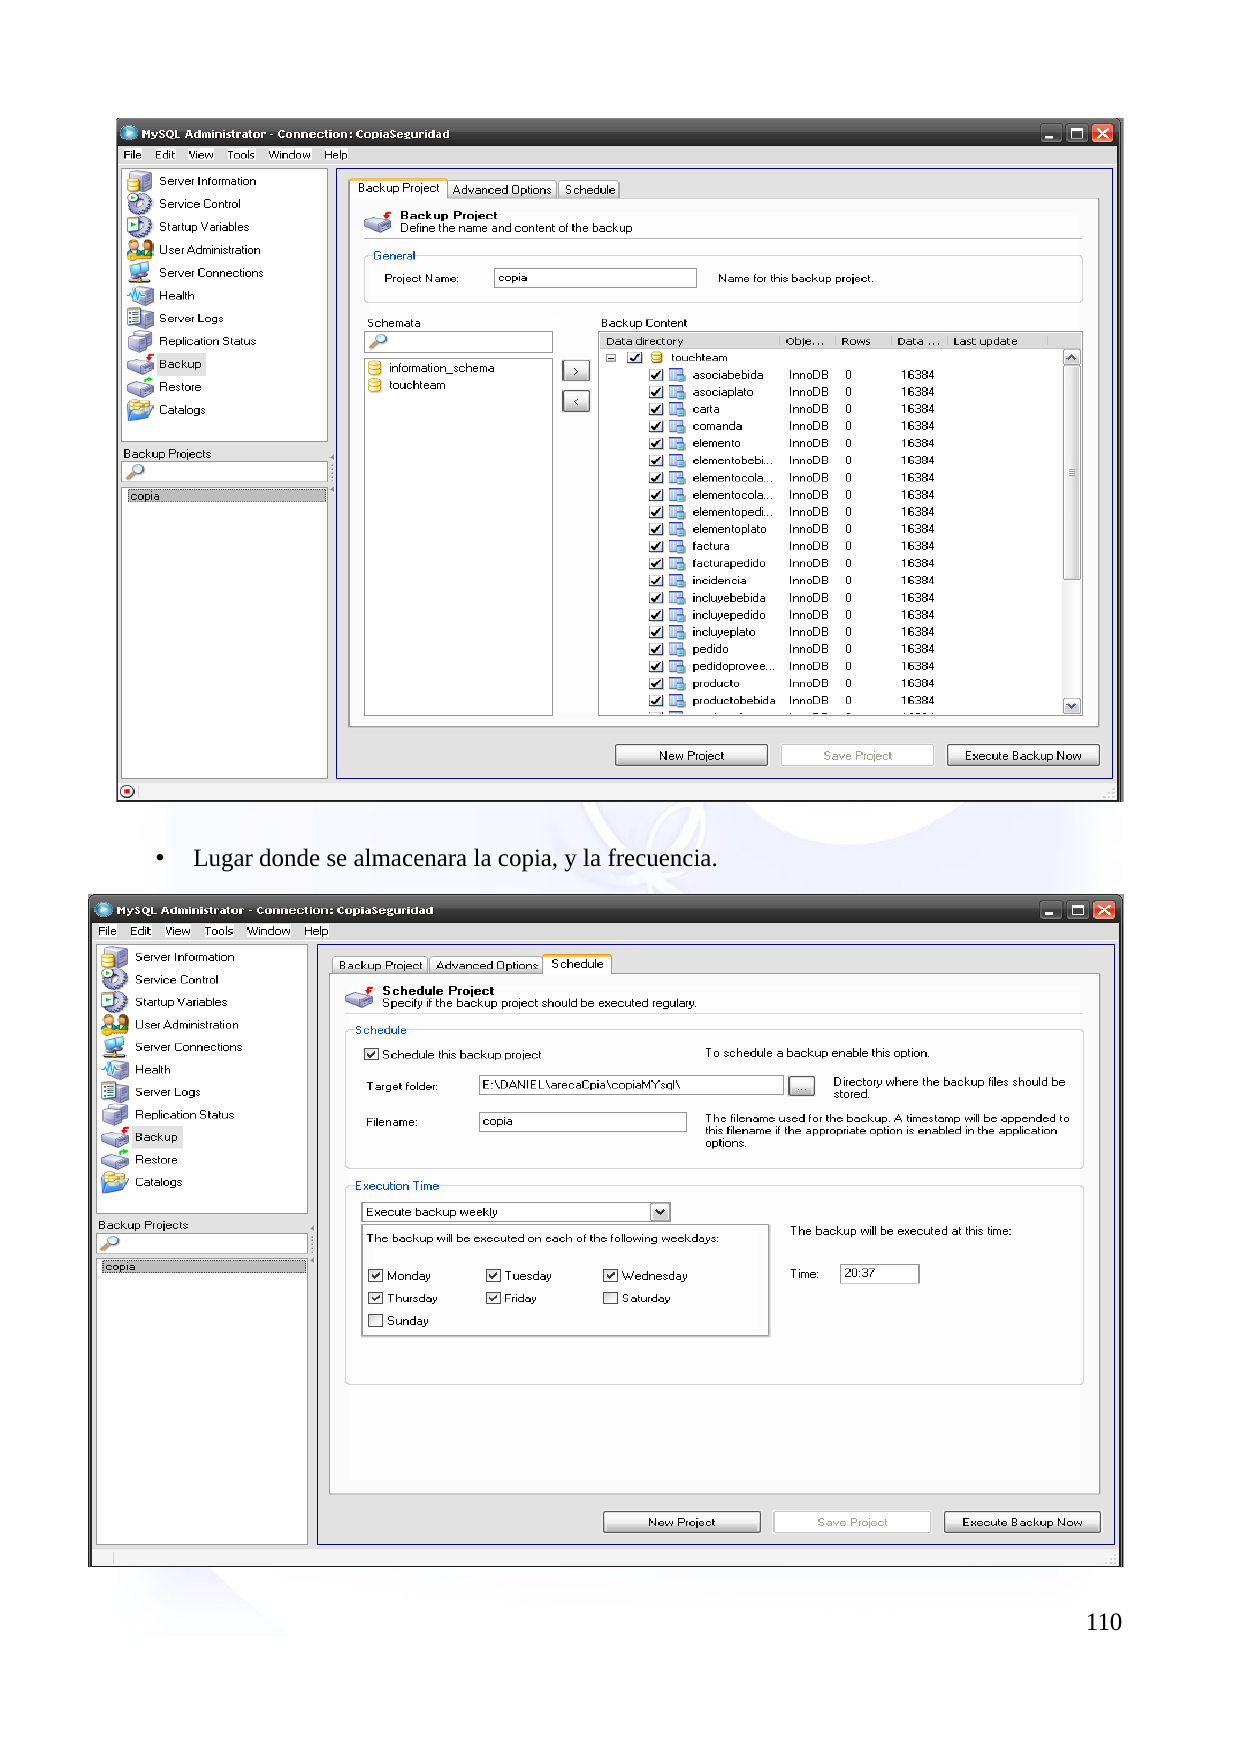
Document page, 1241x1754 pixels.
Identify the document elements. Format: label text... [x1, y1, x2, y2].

list Lugar donde se almacenara la copia, y la frecuencia. [156, 843, 1122, 872]
picture [118, 802, 1122, 894]
picture [118, 1567, 1122, 1636]
